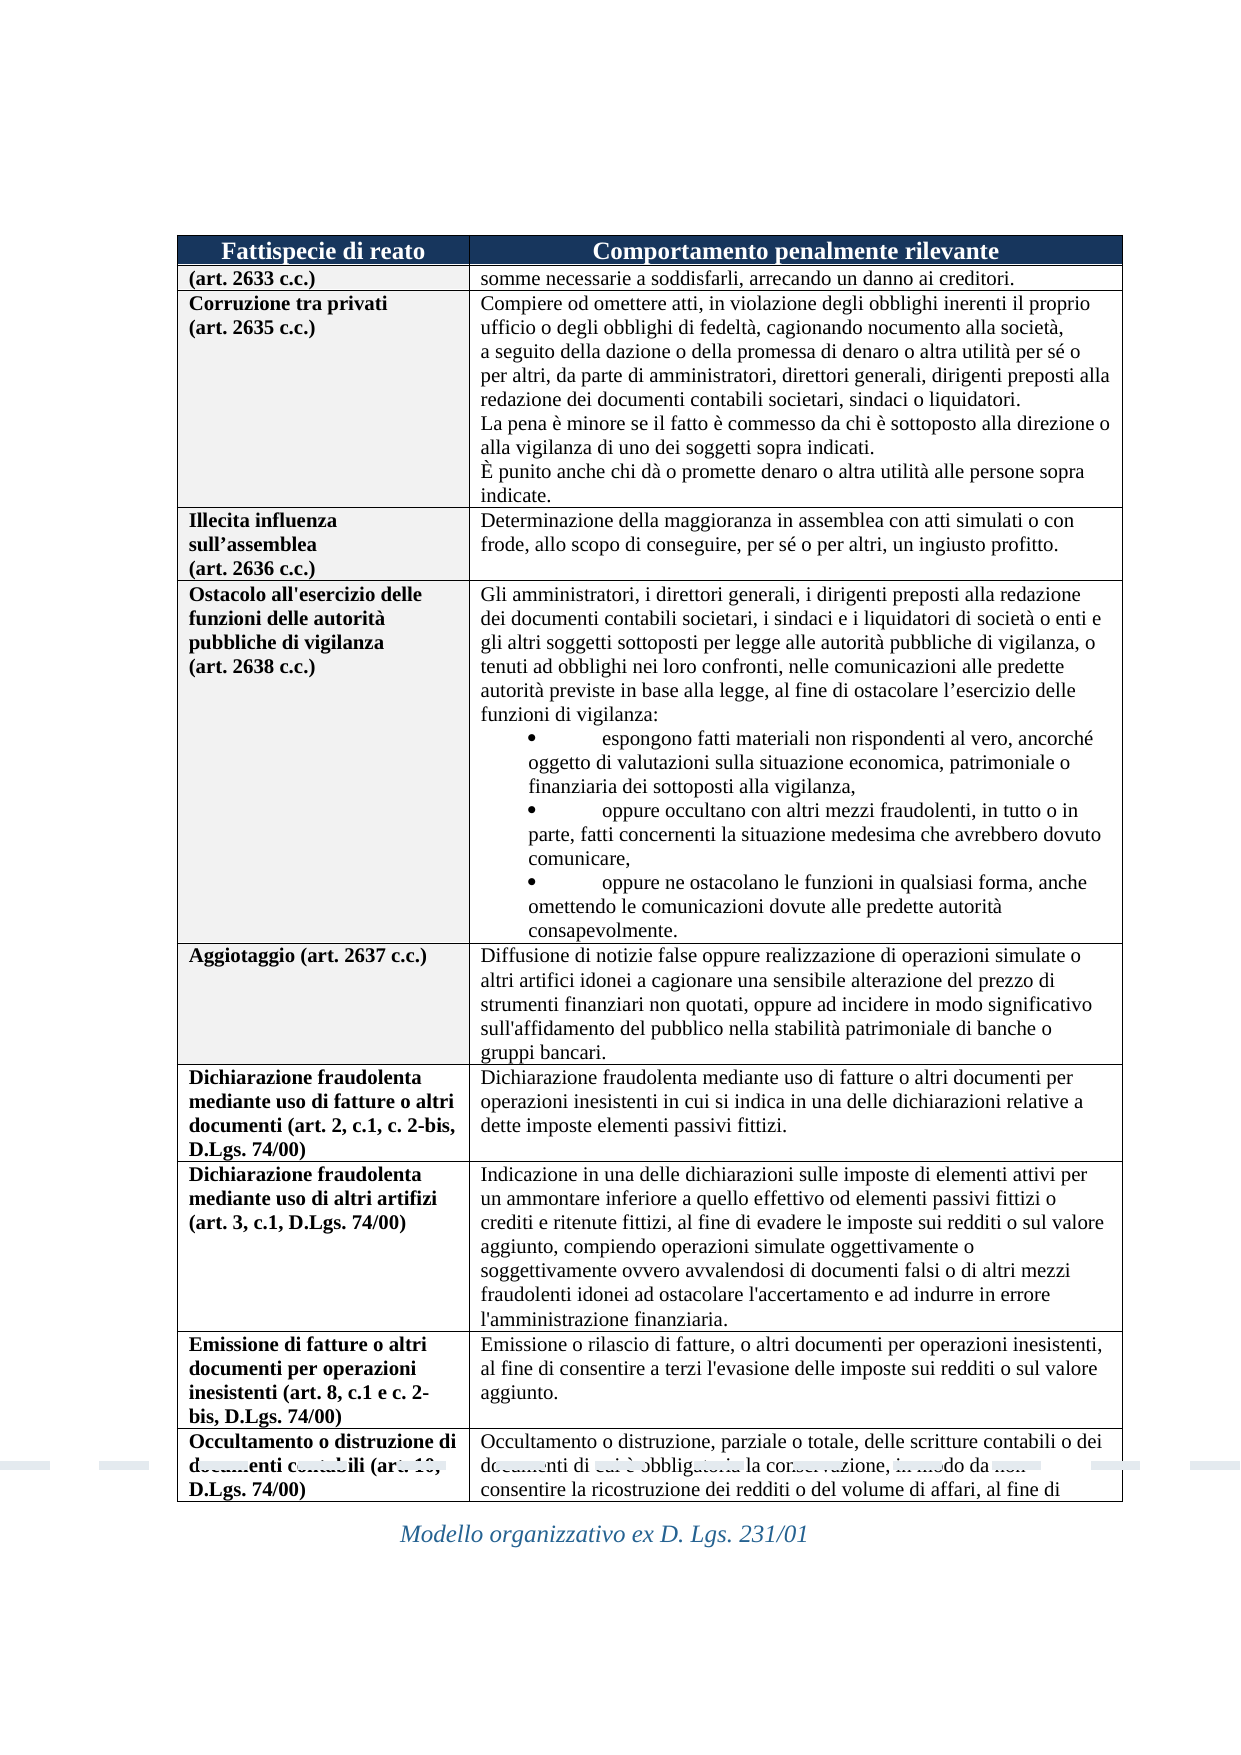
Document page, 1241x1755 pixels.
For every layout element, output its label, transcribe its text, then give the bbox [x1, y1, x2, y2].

table_cell Corruzione tra privati (art. 2635 c.c.) [178, 291, 469, 507]
table_cell Dichiarazione fraudolenta mediante uso di fatture o altri documenti (art. 2, c.1, c. 2-bis, D.Lgs. 74/00) [178, 1065, 469, 1161]
table_cell Indicazione in una delle dichiarazioni sulle imposte di elementi attivi per un ammontare inferiore a quello effettivo od elementi passivi fittizi o crediti e ritenute fittizi, al fine di evadere le imposte sui redditi o sul valore aggiunto, compiendo operazioni simulate oggettivamente o soggettivamente ovvero avvalendosi di documenti falsi o di altri mezzi fraudolenti idonei ad ostacolare l'accertamento e ad indurre in errore l'amministrazione finanziaria. [470, 1162, 1122, 1331]
table_cell Occultamento o distruzione, parziale o totale, delle scritture contabili o dei documenti di cui è obbligatoria la conservazione, in modo da non consentire la ricostruzione dei redditi o del volume di affari, al fine di [470, 1429, 1122, 1501]
table_cell (art. 2633 c.c.) [178, 266, 469, 289]
table_cell Emissione di fatture o altri documenti per operazioni inesistenti (art. 8, c.1 e c. 2-bis, D.Lgs. 74/00) [178, 1332, 469, 1428]
table_cell somme necessarie a soddisfarli, arrecando un danno ai creditori. [470, 266, 1122, 289]
table_cell Diffusione di notizie false oppure realizzazione di operazioni simulate o altri artifici idonei a cagionare una sensibile alterazione del prezzo di strumenti finanziari non quotati, oppure ad incidere in modo significativo sull'affidamento del pubblico nella stabilità patrimoniale di banche o gruppi bancari. [470, 944, 1122, 1064]
table_cell Determinazione della maggioranza in assemblea con atti simulati o con frode, allo scopo di conseguire, per sé o per altri, un ingiusto profitto. [470, 508, 1122, 580]
table_cell Compiere od omettere atti, in violazione degli obblighi inerenti il proprio ufficio o degli obblighi di fedeltà, cagionando nocumento alla società, a seguito della dazione o della promessa di denaro o altra utilità per sé o per altri, da parte di amministratori, direttori generali, dirigenti preposti alla redazione dei documenti contabili societari, sindaci o liquidatori. La pena è minore se il fatto è commesso da chi è sottoposto alla direzione o alla vigilanza di uno dei soggetti sopra indicati. È punito anche chi dà o promette denaro o altra utilità alle persone sopra indicate. [470, 291, 1122, 507]
table_cell Emissione o rilascio di fatture, o altri documenti per operazioni inesistenti, al fine di consentire a terzi l'evasione delle imposte sui redditi o sul valore aggiunto. [470, 1332, 1122, 1428]
table_cell Illecita influenza sull’assemblea (art. 2636 c.c.) [178, 508, 469, 580]
table_cell Dichiarazione fraudolenta mediante uso di altri artifizi (art. 3, c.1, D.Lgs. 74/00) [178, 1162, 469, 1331]
table_cell Occultamento o distruzione di documenti contabili (art. 10, D.Lgs. 74/00) [178, 1429, 469, 1501]
table_cell Gli amministratori, i direttori generali, i dirigenti preposti alla redazione dei documenti contabili societari, i sindaci e i liquidatori di società o enti e gli altri soggetti sottoposti per legge alle autorità pubbliche di vigilanza, o tenuti ad obblighi nei loro confronti, nelle comunicazioni alle predette autorità previste in base alla legge, al fine di ostacolare l’esercizio delle funzioni di vigilanza: espongono fatti materiali non rispondenti al vero, ancorché oggetto di valutazioni sulla situazione economica, patrimoniale o finanziaria dei sottoposti alla vigilanza, oppure occultano con altri mezzi fraudolenti, in tutto o in parte, fatti concernenti la situazione medesima che avrebbero dovuto comunicare, oppure ne ostacolano le funzioni in qualsiasi forma, anche omettendo le comunicazioni dovute alle predette autorità consapevolmente. [470, 581, 1122, 942]
table_header Comportamento penalmente rilevante [470, 236, 1122, 264]
table_cell Dichiarazione fraudolenta mediante uso di fatture o altri documenti per operazioni inesistenti in cui si indica in una delle dichiarazioni relative a dette imposte elementi passivi fittizi. [470, 1065, 1122, 1161]
table_cell Aggiotaggio (art. 2637 c.c.) [178, 944, 469, 1064]
table_cell Ostacolo all'esercizio delle funzioni delle autorità pubbliche di vigilanza (art. 2638 c.c.) [178, 581, 469, 942]
table_header Fattispecie di reato [178, 236, 469, 264]
